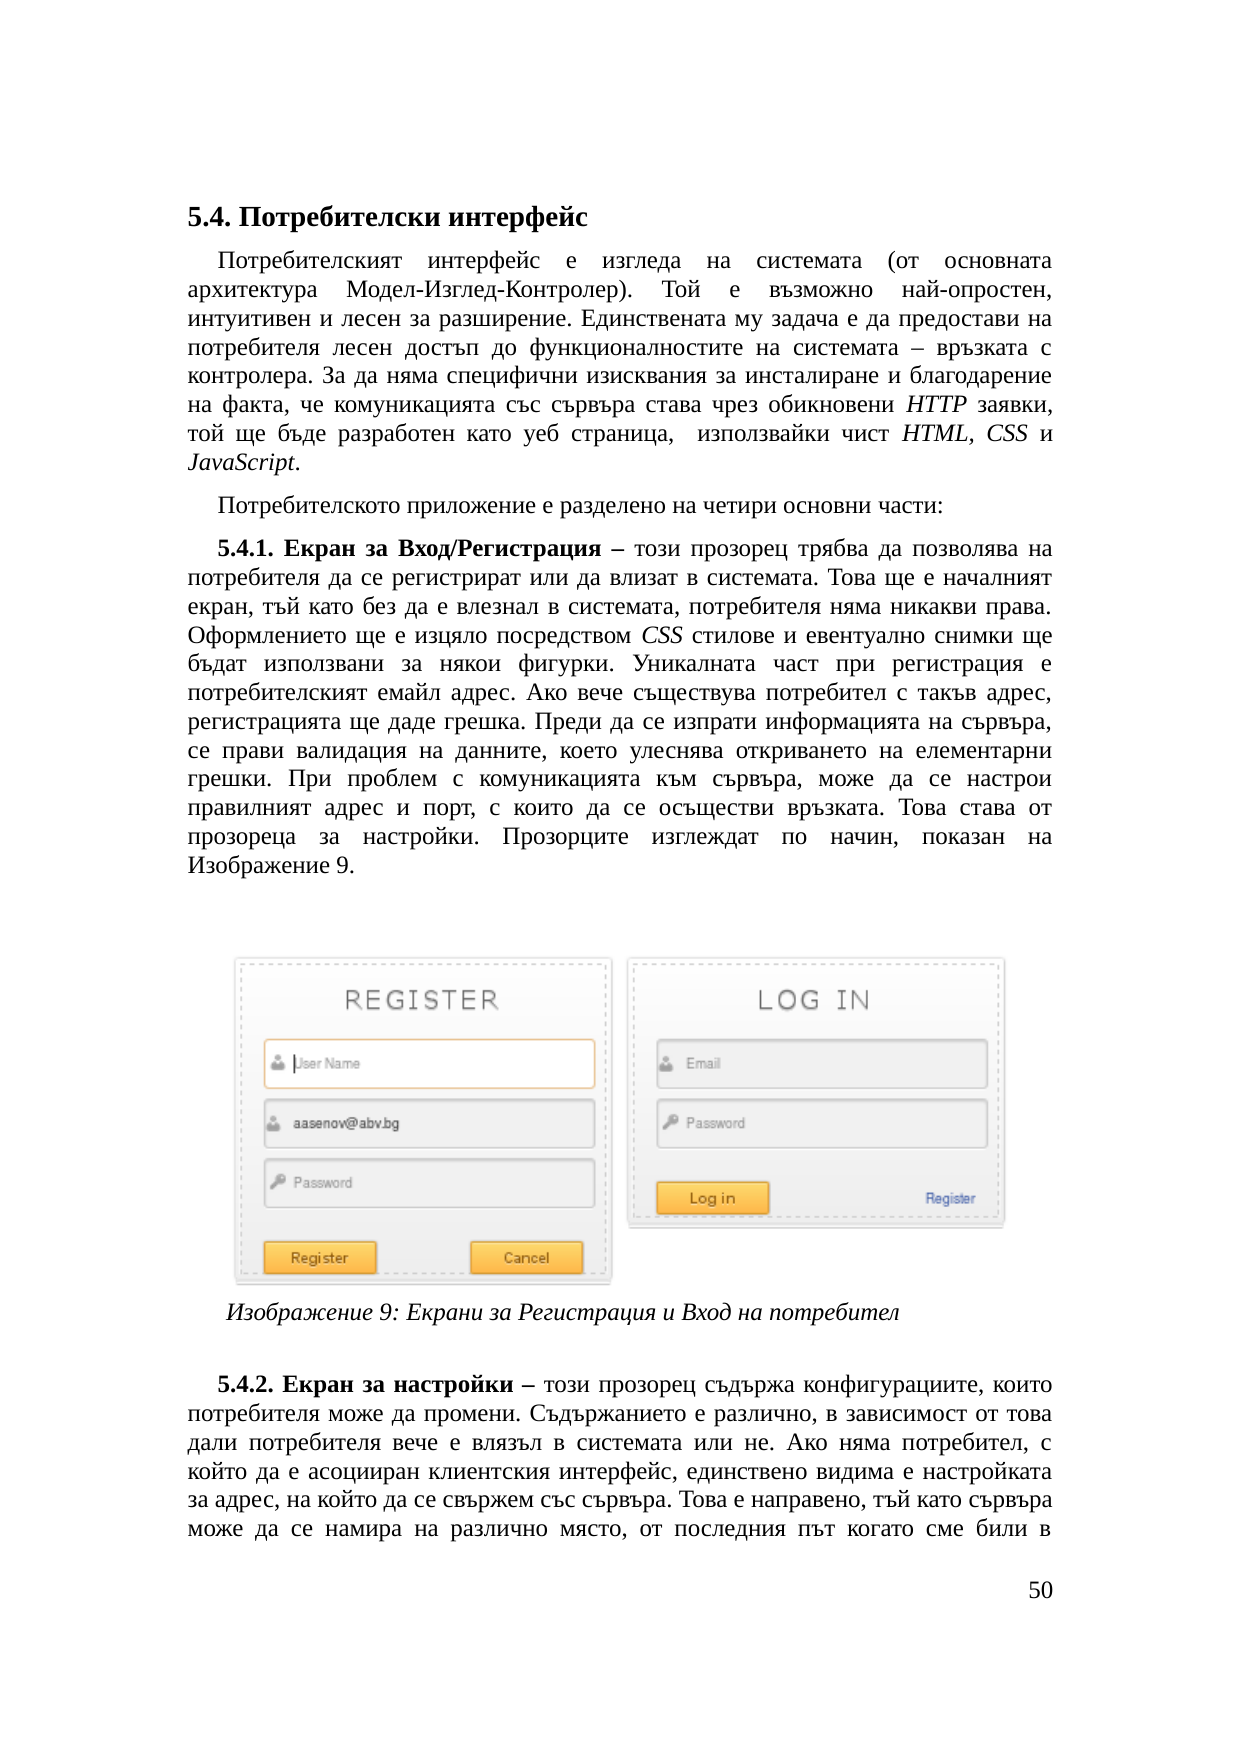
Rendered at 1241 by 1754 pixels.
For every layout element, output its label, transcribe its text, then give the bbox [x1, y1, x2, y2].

picture [225, 948, 1015, 1298]
text Изображение 9: Екрани за Регистрация и Вход на потребител [226, 1298, 1015, 1326]
text Потребителският интерфейс е изгледа на системата (от основната архитектура Модел-Изглед-Контролер). Той е възможно най-опростен, интуитивен и лесен за разширение. Единствената му задача е да предостави на потребителя лесен достъп до функционалностите на системата – връзката с контролера. За да няма специфични изисквания за инсталиране и благодарение на факта, че комуникацията със сървъра става чрез обикновени HTTP заявки, той ще бъде разработен като уеб страница, използвайки чист HTML, CSS и JavaScript. [187, 246, 1053, 476]
text Потребителското приложение е разделено на четири основни части: [187, 490, 1053, 519]
text 5.4.2. Екран за настройки – този прозорец съдържа конфигурациите, които потребителя може да промени. Съдържанието е различно, в зависимост от това дали потребителя вече е влязъл в системата или не. Ако няма потребител, с който да е асоцииран клиентския интерфейс, единствено видима е настройката за адрес, на който да се свържем със сървъра. Това е направено, тъй като сървъра може да се намира на различно място, от последния път когато сме били в [187, 1369, 1053, 1542]
subtitle 5.4. Потребителски интерфейс [187, 199, 1053, 233]
text 5.4.1. Екран за Вход/Регистрация – този прозорец трябва да позволява на потребителя да се регистрират или да влизат в системата. Това ще е началният екран, тъй като без да е влезнал в системата, потребителя няма никакви права. Оформлението ще е изцяло посредством CSS стилове и евентуално снимки ще бъдат използвани за някои фигурки. Уникалната част при регистрация е потребителският емайл адрес. Ако вече съществува потребител с такъв адрес, регистрацията ще даде грешка. Преди да се изпрати информацията на сървъра, се прави валидация на данните, което улеснява откриването на елементарни грешки. При проблем с комуникацията към сървъра, може да се настрои правилният адрес и порт, с които да се осъществи връзката. Това става от прозореца за настройки. Прозорците изглеждат по начин, показан на Изображение 9. [187, 533, 1053, 878]
